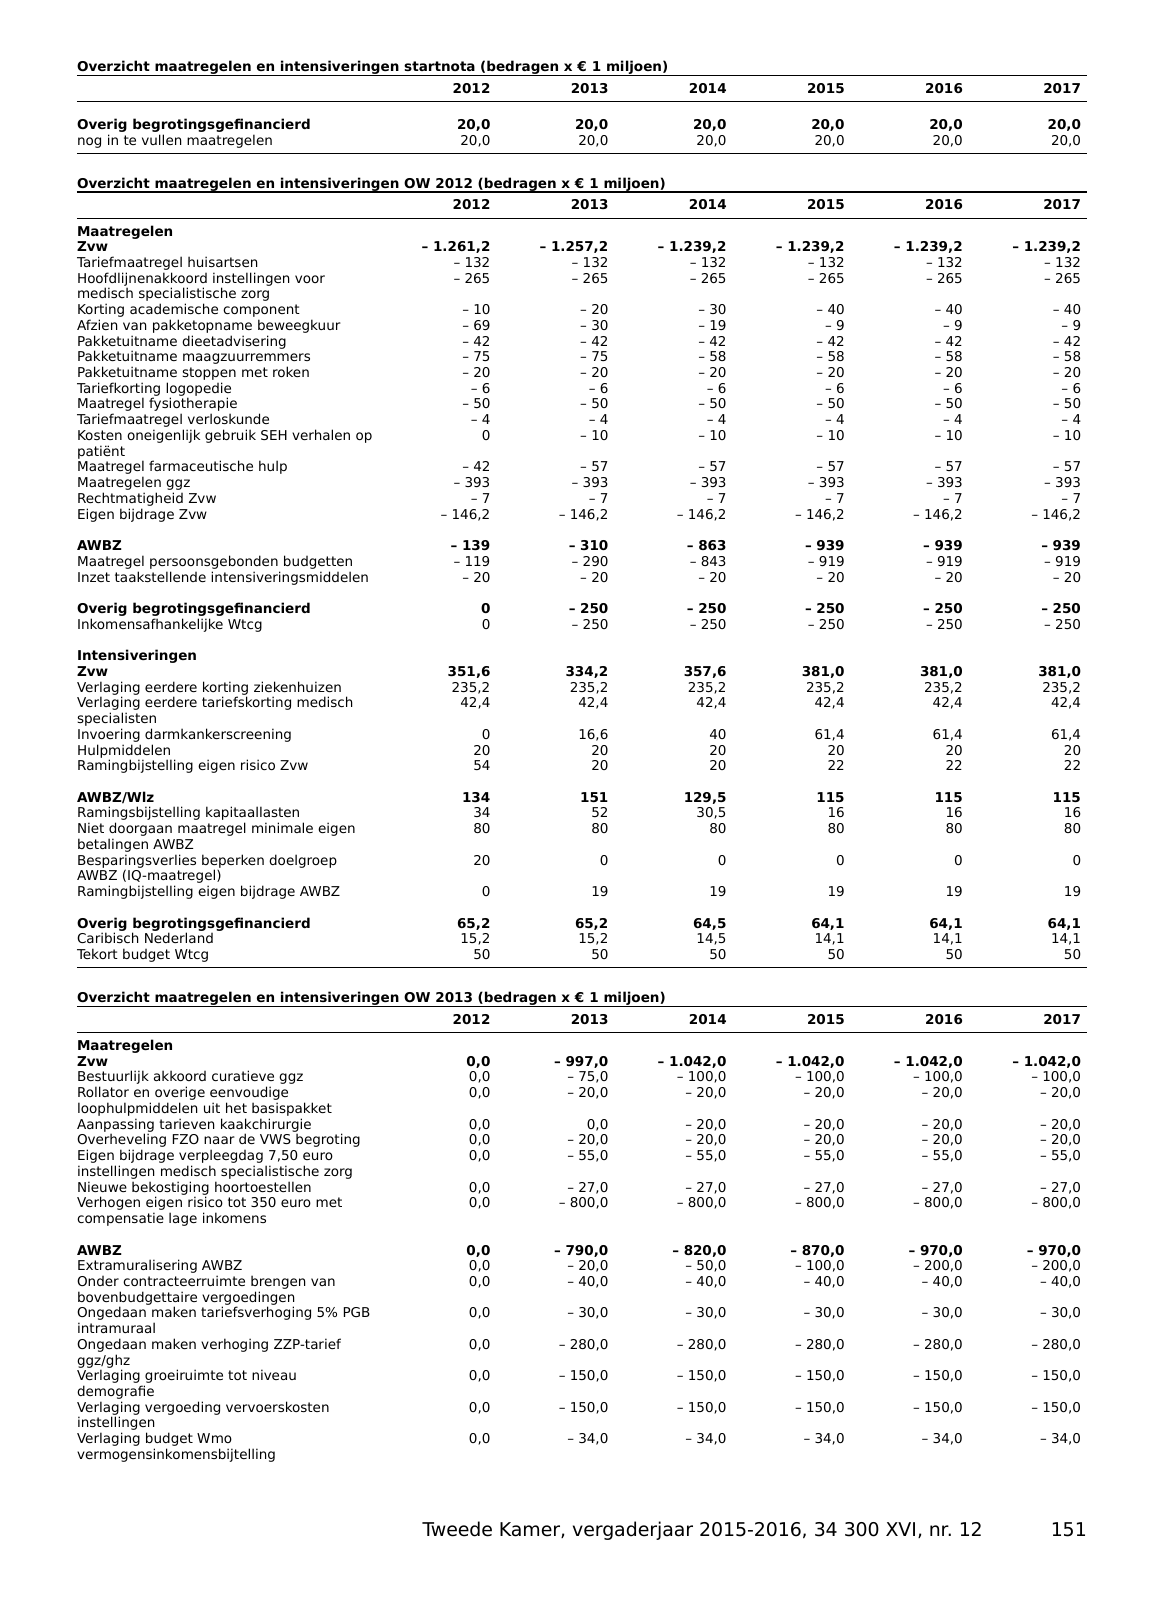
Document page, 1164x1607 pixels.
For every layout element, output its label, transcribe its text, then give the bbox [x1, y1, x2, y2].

table_cell [969, 632, 1087, 648]
table_cell – 75,0 [496, 1069, 614, 1085]
table_cell [969, 900, 1087, 915]
table_cell Aanpassing tarieven kaakchirurgie [77, 1116, 378, 1132]
table_cell Tekort budget Wtcg [77, 947, 378, 967]
table_cell 65,2 [378, 915, 496, 931]
table_cell [77, 900, 378, 915]
table_cell [850, 632, 968, 648]
table_cell [378, 1227, 496, 1242]
table_cell [850, 219, 968, 239]
table_cell 381,0 [850, 664, 968, 679]
table_cell Ramingbijstelling eigen risico Zvw [77, 758, 378, 774]
table_cell – 19 [614, 318, 732, 333]
table_cell 0 [378, 428, 496, 459]
table_cell [850, 1033, 968, 1053]
table_cell – 265 [969, 271, 1087, 302]
table_cell 61,4 [850, 727, 968, 742]
table_cell 0,0 [378, 1274, 496, 1305]
table_cell 80 [614, 821, 732, 852]
table_cell – 4 [732, 412, 850, 428]
table_cell [850, 774, 968, 789]
table_cell 0,0 [378, 1431, 496, 1462]
table_cell [77, 193, 378, 218]
table_cell 16,6 [496, 727, 614, 742]
table_cell [378, 632, 496, 648]
table_cell Maatregel fysiotherapie [77, 396, 378, 412]
table_cell 2013 [496, 76, 614, 101]
table_cell – 146,2 [614, 506, 732, 522]
table_cell – 55,0 [969, 1148, 1087, 1179]
table_cell 50 [378, 947, 496, 967]
table_cell 2016 [850, 1007, 968, 1032]
table_cell – 6 [496, 381, 614, 396]
table_cell [496, 1033, 614, 1053]
table_cell Inzet taakstellende intensiveringsmiddelen [77, 569, 378, 585]
table_cell – 27,0 [850, 1179, 968, 1195]
table_cell – 1.239,2 [732, 239, 850, 255]
table_cell – 27,0 [732, 1179, 850, 1195]
table_cell – 200,0 [969, 1258, 1087, 1274]
table_cell [496, 219, 614, 239]
table_cell 50 [732, 947, 850, 967]
table_cell – 10 [850, 428, 968, 459]
table_cell 2014 [614, 1007, 732, 1032]
table_cell [496, 648, 614, 664]
table_cell – 50 [969, 396, 1087, 412]
table_cell – 20 [732, 365, 850, 381]
table_cell [969, 102, 1087, 117]
table_cell – 20,0 [850, 1132, 968, 1148]
table_cell 61,4 [732, 727, 850, 742]
table_cell Verlaging groeiruimte tot niveau demografie [77, 1368, 378, 1399]
table_header Overzicht maatregelen en intensiveringen OW 2012 (bedragen x € 1 miljoen) [77, 176, 1087, 191]
table_cell Maatregel farmaceutische hulp [77, 459, 378, 475]
table_cell – 290 [496, 554, 614, 569]
table_cell 42,4 [614, 695, 732, 727]
table_cell – 57 [969, 459, 1087, 475]
table_cell – 20,0 [496, 1085, 614, 1116]
table_cell AWBZ [77, 538, 378, 554]
table_cell [732, 522, 850, 538]
table_cell – 42 [850, 334, 968, 349]
table_cell [969, 219, 1087, 239]
table_cell – 393 [732, 475, 850, 491]
table_cell – 50 [378, 396, 496, 412]
table_cell – 40,0 [496, 1274, 614, 1305]
table_cell 0 [496, 853, 614, 884]
table_cell – 843 [614, 554, 732, 569]
table_cell – 250 [496, 617, 614, 632]
table_cell Verhogen eigen risico tot 350 euro met compensatie lage inkomens [77, 1195, 378, 1227]
table_cell 381,0 [732, 664, 850, 679]
table_cell [850, 102, 968, 117]
table_cell 235,2 [732, 680, 850, 695]
table_cell – 250 [496, 601, 614, 617]
table_cell 129,5 [614, 790, 732, 805]
table_cell – 265 [496, 271, 614, 302]
table_cell – 146,2 [496, 506, 614, 522]
table_cell – 42 [496, 334, 614, 349]
table_cell 20,0 [732, 133, 850, 153]
table_cell – 1.042,0 [969, 1054, 1087, 1069]
table_cell 20 [614, 758, 732, 774]
table_cell – 10 [614, 428, 732, 459]
table_cell – 870,0 [732, 1242, 850, 1258]
table_cell 151 [496, 790, 614, 805]
table_cell – 50 [614, 396, 732, 412]
table_cell Eigen bijdrage verpleegdag 7,50 euro instellingen medisch specialistische zorg [77, 1148, 378, 1179]
table_cell [378, 219, 496, 239]
table_cell 0 [378, 617, 496, 632]
table_cell Inkomensafhankelijke Wtcg [77, 617, 378, 632]
table_cell [77, 522, 378, 538]
table_cell Pakketuitname stoppen met roken [77, 365, 378, 381]
table_cell – 250 [732, 617, 850, 632]
table_cell [732, 102, 850, 117]
table_cell – 4 [496, 412, 614, 428]
table_cell 20 [496, 758, 614, 774]
table_cell – 393 [496, 475, 614, 491]
table_cell – 10 [496, 428, 614, 459]
table_cell – 20,0 [732, 1116, 850, 1132]
table_cell – 55,0 [614, 1148, 732, 1179]
table_cell – 57 [732, 459, 850, 475]
table_cell – 34,0 [732, 1431, 850, 1462]
table_cell – 250 [614, 617, 732, 632]
table_cell 351,6 [378, 664, 496, 679]
table_cell – 20,0 [496, 1132, 614, 1148]
table_cell 14,1 [732, 931, 850, 947]
table_cell – 265 [614, 271, 732, 302]
table_cell 42,4 [732, 695, 850, 727]
table_cell – 58 [969, 349, 1087, 365]
table_cell 0,0 [378, 1179, 496, 1195]
table_cell 2017 [969, 193, 1087, 218]
table_cell – 146,2 [969, 506, 1087, 522]
table_cell – 42 [614, 334, 732, 349]
table_cell AWBZ [77, 1242, 378, 1258]
table_cell – 1.257,2 [496, 239, 614, 255]
table_cell 2013 [496, 1007, 614, 1032]
table_cell [378, 102, 496, 117]
table_cell 15,2 [378, 931, 496, 947]
table_cell 20,0 [732, 117, 850, 132]
table_cell 50 [496, 947, 614, 967]
table_cell – 280,0 [614, 1337, 732, 1368]
table_cell – 265 [850, 271, 968, 302]
table_cell Caribisch Nederland [77, 931, 378, 947]
table_cell 20,0 [850, 133, 968, 153]
table_cell – 146,2 [378, 506, 496, 522]
table_cell [496, 522, 614, 538]
table_cell 0 [850, 853, 968, 884]
table_cell Bestuurlijk akkoord curatieve ggz [77, 1069, 378, 1085]
table_cell – 40 [732, 302, 850, 318]
table_cell – 20 [496, 302, 614, 318]
table_cell – 800,0 [732, 1195, 850, 1227]
table_cell Ongedaan maken verhoging ZZP-tarief ggz/ghz [77, 1337, 378, 1368]
table_cell 0,0 [378, 1085, 496, 1116]
table_cell 22 [969, 758, 1087, 774]
table_cell – 57 [496, 459, 614, 475]
table_cell 34 [378, 805, 496, 821]
table_cell 0,0 [378, 1242, 496, 1258]
table_cell – 919 [969, 554, 1087, 569]
table_cell – 132 [732, 255, 850, 271]
table_cell – 1.239,2 [850, 239, 968, 255]
table_cell – 250 [850, 601, 968, 617]
table_cell – 280,0 [732, 1337, 850, 1368]
table_cell – 58 [850, 349, 968, 365]
table_cell 20,0 [614, 133, 732, 153]
table_cell Intensiveringen [77, 648, 378, 664]
table_cell 2016 [850, 193, 968, 218]
table_cell – 50 [850, 396, 968, 412]
table_cell [614, 1227, 732, 1242]
table_cell – 9 [969, 318, 1087, 333]
table_cell – 1.042,0 [850, 1054, 968, 1069]
table_cell Verlaging vergoeding vervoerskosten instellingen [77, 1400, 378, 1431]
table_cell – 1.239,2 [614, 239, 732, 255]
table_cell – 10 [969, 428, 1087, 459]
table_cell 19 [850, 884, 968, 900]
table_cell 0,0 [378, 1195, 496, 1227]
table_cell 64,5 [614, 915, 732, 931]
table_cell 2014 [614, 193, 732, 218]
table_cell – 939 [969, 538, 1087, 554]
table_cell – 150,0 [850, 1400, 968, 1431]
table_cell – 250 [969, 601, 1087, 617]
table_cell 0,0 [496, 1116, 614, 1132]
table_cell – 146,2 [850, 506, 968, 522]
table_cell – 250 [969, 617, 1087, 632]
table_cell 50 [850, 947, 968, 967]
table_cell [77, 102, 378, 117]
table_cell 14,1 [850, 931, 968, 947]
table_cell 16 [850, 805, 968, 821]
table_cell – 20 [850, 365, 968, 381]
table_cell 42,4 [850, 695, 968, 727]
table_cell – 7 [732, 491, 850, 506]
table_cell – 100,0 [850, 1069, 968, 1085]
table_cell – 9 [850, 318, 968, 333]
table_cell – 150,0 [614, 1400, 732, 1431]
table_cell 50 [969, 947, 1087, 967]
table_cell – 42 [732, 334, 850, 349]
table_cell – 75 [378, 349, 496, 365]
table_cell [969, 585, 1087, 601]
table_cell – 132 [378, 255, 496, 271]
table_cell Ramingbijstelling eigen bijdrage AWBZ [77, 884, 378, 900]
table_cell – 150,0 [969, 1400, 1087, 1431]
table_cell Verlaging eerdere korting ziekenhuizen [77, 680, 378, 695]
table_cell – 30,0 [496, 1305, 614, 1337]
table_cell 2015 [732, 76, 850, 101]
table_cell – 20,0 [969, 1132, 1087, 1148]
table_cell [614, 522, 732, 538]
table_cell – 280,0 [496, 1337, 614, 1368]
table_cell [732, 648, 850, 664]
table_cell – 265 [732, 271, 850, 302]
table_cell Ramingsbijstelling kapitaallasten [77, 805, 378, 821]
table_cell – 42 [969, 334, 1087, 349]
table_cell – 4 [378, 412, 496, 428]
table_cell 61,4 [969, 727, 1087, 742]
table_cell 20,0 [378, 117, 496, 132]
table_cell Overig begrotingsgefinancierd [77, 915, 378, 931]
table_cell Zvw [77, 664, 378, 679]
table_cell – 20 [378, 365, 496, 381]
table_cell [732, 774, 850, 789]
table_cell 0,0 [378, 1054, 496, 1069]
table_cell [969, 1033, 1087, 1053]
table_cell – 6 [850, 381, 968, 396]
table_cell 65,2 [496, 915, 614, 931]
table_cell – 30 [614, 302, 732, 318]
table_cell 2012 [378, 76, 496, 101]
table_cell – 393 [850, 475, 968, 491]
table_cell 0 [378, 727, 496, 742]
table_cell – 919 [732, 554, 850, 569]
table_cell Hoofdlijnenakkoord instellingen voor medisch specialistische zorg [77, 271, 378, 302]
table_cell [614, 632, 732, 648]
table_cell 20 [378, 743, 496, 758]
table_cell [614, 1033, 732, 1053]
table_cell Rechtmatigheid Zvw [77, 491, 378, 506]
table_cell – 100,0 [732, 1069, 850, 1085]
table_cell 54 [378, 758, 496, 774]
table_cell – 1.042,0 [614, 1054, 732, 1069]
table_cell 64,1 [732, 915, 850, 931]
table_cell Maatregelen [77, 1033, 378, 1053]
table_cell 80 [496, 821, 614, 852]
table_cell [77, 1227, 378, 1242]
table_cell [614, 585, 732, 601]
table_cell – 20 [732, 569, 850, 585]
table_cell [77, 632, 378, 648]
table_cell 235,2 [969, 680, 1087, 695]
table_cell – 250 [732, 601, 850, 617]
table_cell 0 [969, 853, 1087, 884]
table_cell Eigen bijdrage Zvw [77, 506, 378, 522]
table_cell 20,0 [614, 117, 732, 132]
table_cell Invoering darmkankerscreening [77, 727, 378, 742]
table_cell – 6 [732, 381, 850, 396]
table_cell – 20 [850, 569, 968, 585]
table_cell 19 [496, 884, 614, 900]
table_cell Nieuwe bekostiging hoortoestellen [77, 1179, 378, 1195]
table_cell [850, 648, 968, 664]
table_cell – 790,0 [496, 1242, 614, 1258]
table_cell Zvw [77, 1054, 378, 1069]
table_cell [378, 648, 496, 664]
table_cell Onder contracteerruimte brengen van bovenbudgettaire vergoedingen [77, 1274, 378, 1305]
table_cell – 30 [496, 318, 614, 333]
table_cell [77, 585, 378, 601]
table_cell Niet doorgaan maatregel minimale eigen betalingen AWBZ [77, 821, 378, 852]
table_cell – 800,0 [850, 1195, 968, 1227]
table_cell – 20,0 [496, 1258, 614, 1274]
table_cell – 69 [378, 318, 496, 333]
table_cell – 30,0 [614, 1305, 732, 1337]
table_cell [732, 1227, 850, 1242]
table_cell 0 [732, 853, 850, 884]
table_cell – 50 [496, 396, 614, 412]
table_cell – 40 [969, 302, 1087, 318]
table_cell 2016 [850, 76, 968, 101]
table_cell – 970,0 [969, 1242, 1087, 1258]
table_cell [732, 632, 850, 648]
table_cell 2015 [732, 193, 850, 218]
table_cell Zvw [77, 239, 378, 255]
table_cell – 55,0 [732, 1148, 850, 1179]
table_cell 2013 [496, 193, 614, 218]
table_cell [378, 900, 496, 915]
table_cell – 55,0 [496, 1148, 614, 1179]
table_cell [850, 1227, 968, 1242]
table_cell 16 [969, 805, 1087, 821]
table_cell – 20,0 [732, 1132, 850, 1148]
table_cell [850, 900, 968, 915]
table_cell [614, 774, 732, 789]
table_cell – 40 [850, 302, 968, 318]
table_cell 20 [378, 853, 496, 884]
table_cell 42,4 [496, 695, 614, 727]
table_cell [378, 774, 496, 789]
table_cell 20 [850, 743, 968, 758]
table_cell – 57 [850, 459, 968, 475]
table_cell – 20 [614, 569, 732, 585]
table_cell – 10 [732, 428, 850, 459]
table_cell 20,0 [850, 117, 968, 132]
table_cell 22 [732, 758, 850, 774]
table_cell – 4 [850, 412, 968, 428]
table_cell [732, 585, 850, 601]
table_cell – 34,0 [614, 1431, 732, 1462]
table_cell – 1.239,2 [969, 239, 1087, 255]
table_cell 19 [732, 884, 850, 900]
table_cell – 7 [850, 491, 968, 506]
table_cell – 863 [614, 538, 732, 554]
table_cell – 310 [496, 538, 614, 554]
table_cell 52 [496, 805, 614, 821]
table_cell 0,0 [378, 1400, 496, 1431]
table_cell – 20,0 [969, 1116, 1087, 1132]
table_cell 42,4 [969, 695, 1087, 727]
table_cell – 100,0 [969, 1069, 1087, 1085]
table_cell 2017 [969, 76, 1087, 101]
table_cell – 40,0 [969, 1274, 1087, 1305]
table_cell – 1.042,0 [732, 1054, 850, 1069]
table_cell [969, 648, 1087, 664]
table_cell – 393 [614, 475, 732, 491]
table_cell – 393 [969, 475, 1087, 491]
table_cell Tariefmaatregel huisartsen [77, 255, 378, 271]
table_cell 235,2 [850, 680, 968, 695]
table_cell – 150,0 [614, 1368, 732, 1399]
table_cell – 100,0 [614, 1069, 732, 1085]
table_cell – 139 [378, 538, 496, 554]
table_cell – 939 [732, 538, 850, 554]
table_cell – 58 [614, 349, 732, 365]
table_cell 22 [850, 758, 968, 774]
table_cell 115 [732, 790, 850, 805]
table_cell – 280,0 [850, 1337, 968, 1368]
table_cell – 50,0 [614, 1258, 732, 1274]
table_cell – 132 [969, 255, 1087, 271]
table_cell 2017 [969, 1007, 1087, 1032]
table_cell 40 [614, 727, 732, 742]
table_cell – 20,0 [732, 1085, 850, 1116]
table_cell – 34,0 [969, 1431, 1087, 1462]
table_cell [496, 1227, 614, 1242]
table_cell 0,0 [378, 1337, 496, 1368]
table_cell 0 [378, 884, 496, 900]
table_cell 0,0 [378, 1148, 496, 1179]
table_cell [969, 1227, 1087, 1242]
table_cell – 280,0 [969, 1337, 1087, 1368]
table_cell – 939 [850, 538, 968, 554]
table_cell 20 [969, 743, 1087, 758]
table_cell 64,1 [969, 915, 1087, 931]
table_cell 235,2 [378, 680, 496, 695]
table_cell 20,0 [496, 133, 614, 153]
table_cell – 1.261,2 [378, 239, 496, 255]
table_cell [732, 219, 850, 239]
table_cell [614, 648, 732, 664]
table_cell 2015 [732, 1007, 850, 1032]
table_cell – 4 [969, 412, 1087, 428]
table_cell – 150,0 [850, 1368, 968, 1399]
table_cell [77, 774, 378, 789]
table_cell 15,2 [496, 931, 614, 947]
table_cell 80 [850, 821, 968, 852]
table_cell Kosten oneigenlijk gebruik SEH verhalen op patiënt [77, 428, 378, 459]
table_cell – 20 [378, 569, 496, 585]
table_cell 0,0 [378, 1132, 496, 1148]
table_cell – 27,0 [496, 1179, 614, 1195]
table_cell – 10 [378, 302, 496, 318]
table_cell nog in te vullen maatregelen [77, 133, 378, 153]
table_cell 20,0 [969, 133, 1087, 153]
table_cell – 42 [378, 334, 496, 349]
table_cell [77, 1007, 378, 1032]
table_cell Pakketuitname dieetadvisering [77, 334, 378, 349]
table_cell 20,0 [378, 133, 496, 153]
table_cell Afzien van pakketopname beweegkuur [77, 318, 378, 333]
table_cell – 265 [378, 271, 496, 302]
table_cell 2012 [378, 1007, 496, 1032]
table_cell 0,0 [378, 1258, 496, 1274]
table_cell Rollator en overige eenvoudige loophulpmiddelen uit het basispakket [77, 1085, 378, 1116]
table_cell [732, 900, 850, 915]
table_cell 134 [378, 790, 496, 805]
table_cell – 55,0 [850, 1148, 968, 1179]
table_cell 30,5 [614, 805, 732, 821]
table_cell Besparingsverlies beperken doelgroep AWBZ (IQ-maatregel) [77, 853, 378, 884]
table_cell 235,2 [496, 680, 614, 695]
table_cell Overheveling FZO naar de VWS begroting [77, 1132, 378, 1148]
table_cell 19 [614, 884, 732, 900]
table_cell 235,2 [614, 680, 732, 695]
table_cell – 20 [496, 365, 614, 381]
table_cell Tariefmaatregel verloskunde [77, 412, 378, 428]
table_cell [496, 900, 614, 915]
table_cell – 6 [614, 381, 732, 396]
table_cell – 27,0 [969, 1179, 1087, 1195]
table_cell – 20,0 [850, 1116, 968, 1132]
table_cell – 20,0 [850, 1085, 968, 1116]
table_cell Verlaging budget Wmo vermogensinkomensbijtelling [77, 1431, 378, 1462]
table_cell [496, 102, 614, 117]
table_cell [969, 774, 1087, 789]
table_cell 80 [378, 821, 496, 852]
table_cell – 150,0 [732, 1368, 850, 1399]
table_cell 50 [614, 947, 732, 967]
table_cell Extramuralisering AWBZ [77, 1258, 378, 1274]
table_cell – 75 [496, 349, 614, 365]
table_cell – 132 [496, 255, 614, 271]
table_cell Verlaging eerdere tariefskorting medisch specialisten [77, 695, 378, 727]
table_cell – 800,0 [496, 1195, 614, 1227]
table_cell – 30,0 [850, 1305, 968, 1337]
table_cell [496, 585, 614, 601]
table_cell – 34,0 [496, 1431, 614, 1462]
table_cell – 393 [378, 475, 496, 491]
table_cell – 7 [496, 491, 614, 506]
table_cell 2012 [378, 193, 496, 218]
table_cell – 150,0 [496, 1400, 614, 1431]
table_cell 20,0 [496, 117, 614, 132]
table_cell – 146,2 [732, 506, 850, 522]
table_cell – 34,0 [850, 1431, 968, 1462]
table_cell – 20 [969, 365, 1087, 381]
table_cell – 42 [378, 459, 496, 475]
table_cell Overig begrotingsgefinancierd [77, 117, 378, 132]
table_cell – 20,0 [614, 1116, 732, 1132]
table_cell 0 [614, 853, 732, 884]
table_cell 64,1 [850, 915, 968, 931]
table_cell – 20,0 [614, 1085, 732, 1116]
table_cell 0,0 [378, 1305, 496, 1337]
table_cell – 50 [732, 396, 850, 412]
table_cell – 40,0 [732, 1274, 850, 1305]
table_cell – 20,0 [614, 1132, 732, 1148]
table_cell 19 [969, 884, 1087, 900]
table_cell 14,1 [969, 931, 1087, 947]
table_cell Maatregelen [77, 219, 378, 239]
table_cell 2014 [614, 76, 732, 101]
table_cell – 20 [496, 569, 614, 585]
table_cell – 7 [378, 491, 496, 506]
table_cell – 7 [969, 491, 1087, 506]
table_cell Maatregelen ggz [77, 475, 378, 491]
table_cell 14,5 [614, 931, 732, 947]
table_cell Tariefkorting logopedie [77, 381, 378, 396]
table_cell – 132 [850, 255, 968, 271]
table_cell Korting academische component [77, 302, 378, 318]
table_cell – 970,0 [850, 1242, 968, 1258]
table_header Overzicht maatregelen en intensiveringen startnota (bedragen x € 1 miljoen) [77, 59, 1087, 75]
table_cell 115 [850, 790, 968, 805]
table_cell – 20 [969, 569, 1087, 585]
table_cell AWBZ/Wlz [77, 790, 378, 805]
table_cell 80 [732, 821, 850, 852]
table_cell 0 [378, 601, 496, 617]
table_cell [614, 900, 732, 915]
table_cell 80 [969, 821, 1087, 852]
table_cell – 27,0 [614, 1179, 732, 1195]
table_cell – 820,0 [614, 1242, 732, 1258]
table_cell [614, 102, 732, 117]
table_cell – 40,0 [614, 1274, 732, 1305]
table_cell [77, 76, 378, 101]
table_cell – 100,0 [732, 1258, 850, 1274]
table_cell – 20 [614, 365, 732, 381]
table_cell – 250 [614, 601, 732, 617]
table_cell – 800,0 [614, 1195, 732, 1227]
table_cell [378, 1033, 496, 1053]
table_cell 20 [732, 743, 850, 758]
table_cell [850, 522, 968, 538]
table_cell [378, 585, 496, 601]
table_cell [378, 522, 496, 538]
table_cell – 150,0 [732, 1400, 850, 1431]
table_cell – 57 [614, 459, 732, 475]
table_cell – 30,0 [969, 1305, 1087, 1337]
table_cell – 919 [850, 554, 968, 569]
table_cell 357,6 [614, 664, 732, 679]
table_cell [969, 522, 1087, 538]
table_cell 16 [732, 805, 850, 821]
table_cell – 800,0 [969, 1195, 1087, 1227]
table_cell Ongedaan maken tariefsverhoging 5% PGB intramuraal [77, 1305, 378, 1337]
table_cell [496, 632, 614, 648]
table_cell Overig begrotingsgefinancierd [77, 601, 378, 617]
table_cell [850, 585, 968, 601]
table_cell – 997,0 [496, 1054, 614, 1069]
table_cell – 30,0 [732, 1305, 850, 1337]
table_cell – 119 [378, 554, 496, 569]
table_cell – 150,0 [969, 1368, 1087, 1399]
table_cell – 6 [969, 381, 1087, 396]
table_cell 381,0 [969, 664, 1087, 679]
table_cell [732, 1033, 850, 1053]
table_cell 334,2 [496, 664, 614, 679]
table_cell Pakketuitname maagzuurremmers [77, 349, 378, 365]
table_cell – 4 [614, 412, 732, 428]
table_cell Hulpmiddelen [77, 743, 378, 758]
table_cell – 200,0 [850, 1258, 968, 1274]
table_cell [496, 774, 614, 789]
table_cell – 7 [614, 491, 732, 506]
table_cell – 20,0 [969, 1085, 1087, 1116]
table_cell – 9 [732, 318, 850, 333]
table_cell 0,0 [378, 1069, 496, 1085]
table_cell – 150,0 [496, 1368, 614, 1399]
table_cell – 132 [614, 255, 732, 271]
table_cell 0,0 [378, 1368, 496, 1399]
table_cell 0,0 [378, 1116, 496, 1132]
table_cell – 250 [850, 617, 968, 632]
table_cell 20 [614, 743, 732, 758]
table_cell 42,4 [378, 695, 496, 727]
table_cell – 58 [732, 349, 850, 365]
table_cell 20 [496, 743, 614, 758]
table_cell – 40,0 [850, 1274, 968, 1305]
table_cell 20,0 [969, 117, 1087, 132]
table_cell – 6 [378, 381, 496, 396]
table_cell 115 [969, 790, 1087, 805]
table_cell [614, 219, 732, 239]
table_cell Maatregel persoonsgebonden budgetten [77, 554, 378, 569]
table_header Overzicht maatregelen en intensiveringen OW 2013 (bedragen x € 1 miljoen) [77, 990, 1087, 1006]
